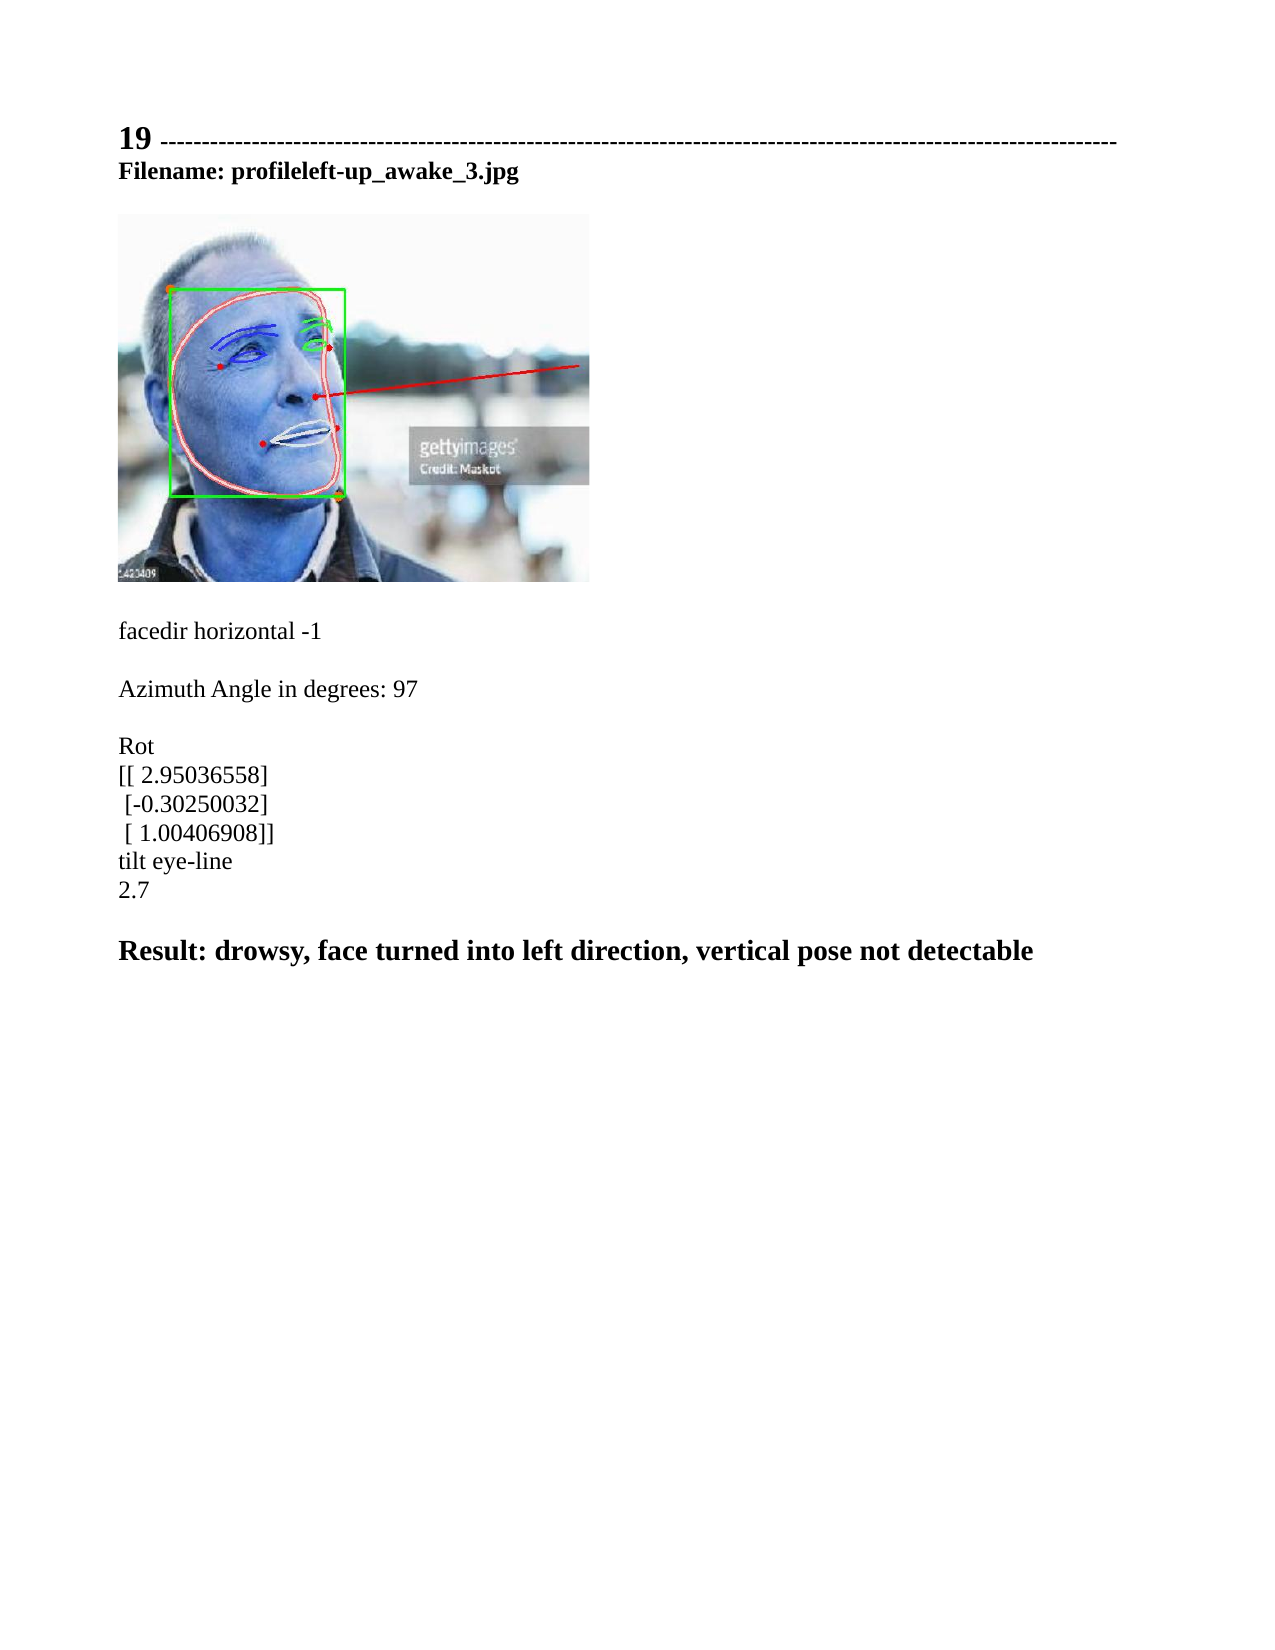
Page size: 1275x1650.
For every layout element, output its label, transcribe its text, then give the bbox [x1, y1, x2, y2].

text Result: drowsy, face turned into left direction, vertical pose not detectable [118, 933, 1157, 966]
text [-0.30250032] [118, 789, 1157, 818]
text Filename: profileleft-up_awake_3.jpg [118, 156, 1157, 185]
text 2.7 [118, 875, 1157, 904]
text tilt eye-line [118, 846, 1157, 875]
picture [117, 214, 590, 582]
text Azimuth Angle in degrees: 97 [118, 674, 1157, 703]
text Rot [118, 731, 1157, 760]
text [ 1.00406908]] [118, 818, 1157, 846]
text [[ 2.95036558] [118, 760, 1157, 789]
text 19 ------------------------------------------------------------------------------------------------------------------- [118, 118, 1157, 156]
text facedir horizontal -1 [118, 616, 1157, 645]
